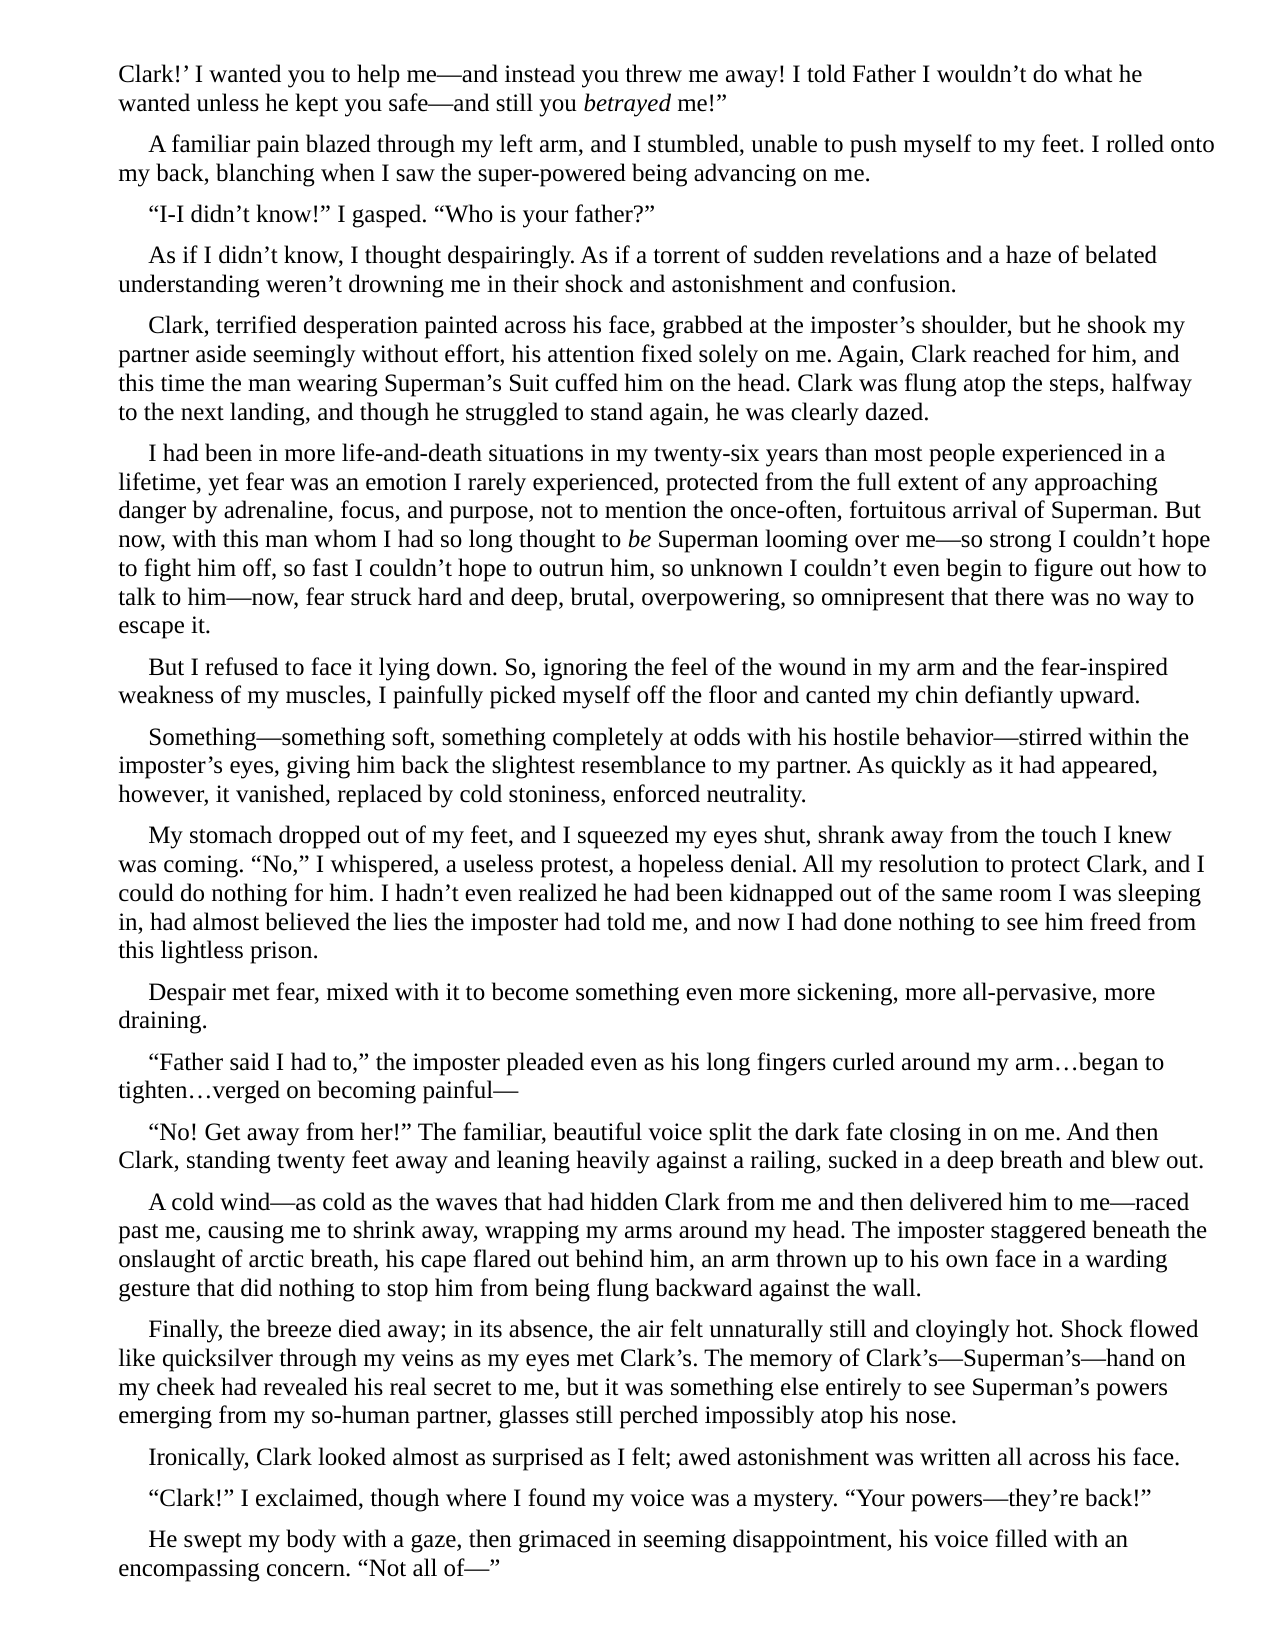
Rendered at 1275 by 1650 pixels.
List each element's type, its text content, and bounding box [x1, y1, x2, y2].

text Finally, the breeze died away; in its absence, the air felt unnaturally still and cloyingly hot. Shock flowed like quicksilver through my veins as my eyes met Clark’s. The memory of Clark’s—Superman’s—hand on my cheek had revealed his real secret to me, but it was something else entirely to see Superman’s powers emerging from my so-human partner, glasses still perched impossibly atop his nose. [118, 1314, 1216, 1429]
text “Father said I had to,” the imposter pleaded even as his long fingers curled around my arm…began to tighten…verged on becoming painful— [118, 1047, 1216, 1104]
text A cold wind—as cold as the waves that had hidden Clark from me and then delivered him to me—raced past me, causing me to shrink away, wrapping my arms around my head. The imposter staggered beneath the onslaught of arctic breath, his cape flared out behind him, an arm thrown up to his own face in a warding gesture that did nothing to stop him from being flung backward against the wall. [118, 1187, 1216, 1302]
text “No! Get away from her!” The familiar, beautiful voice split the dark fate closing in on me. And then Clark, standing twenty feet away and leaning heavily against a railing, sucked in a deep breath and blew out. [118, 1117, 1216, 1174]
text As if I didn’t know, I thought despairingly. As if a torrent of sudden revelations and a haze of belated understanding weren’t drowning me in their shock and astonishment and confusion. [118, 240, 1216, 298]
text “I-I didn’t know!” I gasped. “Who is your father?” [118, 199, 1216, 228]
text Ironically, Clark looked almost as surprised as I felt; awed astonishment was written all across his face. [118, 1442, 1216, 1470]
text Clark!’ I wanted you to help me—and instead you threw me away! I told Father I wouldn’t do what he wanted unless he kept you safe—and still you betrayed me!” [118, 59, 1216, 117]
text Clark, terrified desperation painted across his face, grabbed at the imposter’s shoulder, but he shook my partner aside seemingly without effort, his attention fixed solely on me. Again, Clark reached for him, and this time the man wearing Superman’s Suit cuffed him on the head. Clark was flung atop the steps, halfway to the next landing, and though he struggled to stand again, he was clearly dazed. [118, 310, 1216, 425]
text I had been in more life-and-death situations in my twenty-six years than most people experienced in a lifetime, yet fear was an emotion I rarely experienced, protected from the full extent of any approaching danger by adrenaline, focus, and purpose, not to mention the once-often, fortuitous arrival of Superman. But now, with this man whom I had so long thought to be Superman looming over me—so strong I couldn’t hope to fight him off, so fast I couldn’t hope to outrun him, so unknown I couldn’t even begin to figure out how to talk to him—now, fear struck hard and deep, brutal, overpowering, so omnipresent that there was no way to escape it. [118, 438, 1216, 639]
text My stomach dropped out of my feet, and I squeezed my eyes shut, shrank away from the touch I knew was coming. “No,” I whispered, a useless protest, a hopeless denial. All my resolution to protect Clark, and I could do nothing for him. I hadn’t even realized he had been kidnapped out of the same room I was sleeping in, had almost believed the lies the imposter had told me, and now I had done nothing to see him freed from this lightless prison. [118, 820, 1216, 964]
text Something—something soft, something completely at odds with his hostile behavior—stirred within the imposter’s eyes, giving him back the slightest resemblance to my partner. As quickly as it had appeared, however, it vanished, replaced by cold stoniness, enforced neutrality. [118, 722, 1216, 808]
text “Clark!” I exclaimed, though where I found my voice was a mystery. “Your powers—they’re back!” [118, 1483, 1216, 1512]
text A familiar pain blazed through my left arm, and I stumbled, unable to push myself to my feet. I rolled onto my back, blanching when I saw the super-powered being advancing on me. [118, 129, 1216, 187]
text He swept my body with a gaze, then grimaced in seeming disappointment, his voice filled with an encompassing concern. “Not all of—” [118, 1524, 1216, 1582]
text But I refused to face it lying down. So, ignoring the feel of the wound in my arm and the fear-inspired weakness of my muscles, I painfully picked myself off the floor and canted my chin defiantly upward. [118, 652, 1216, 709]
text Despair met fear, mixed with it to become something even more sickening, more all-pervasive, more draining. [118, 977, 1216, 1034]
